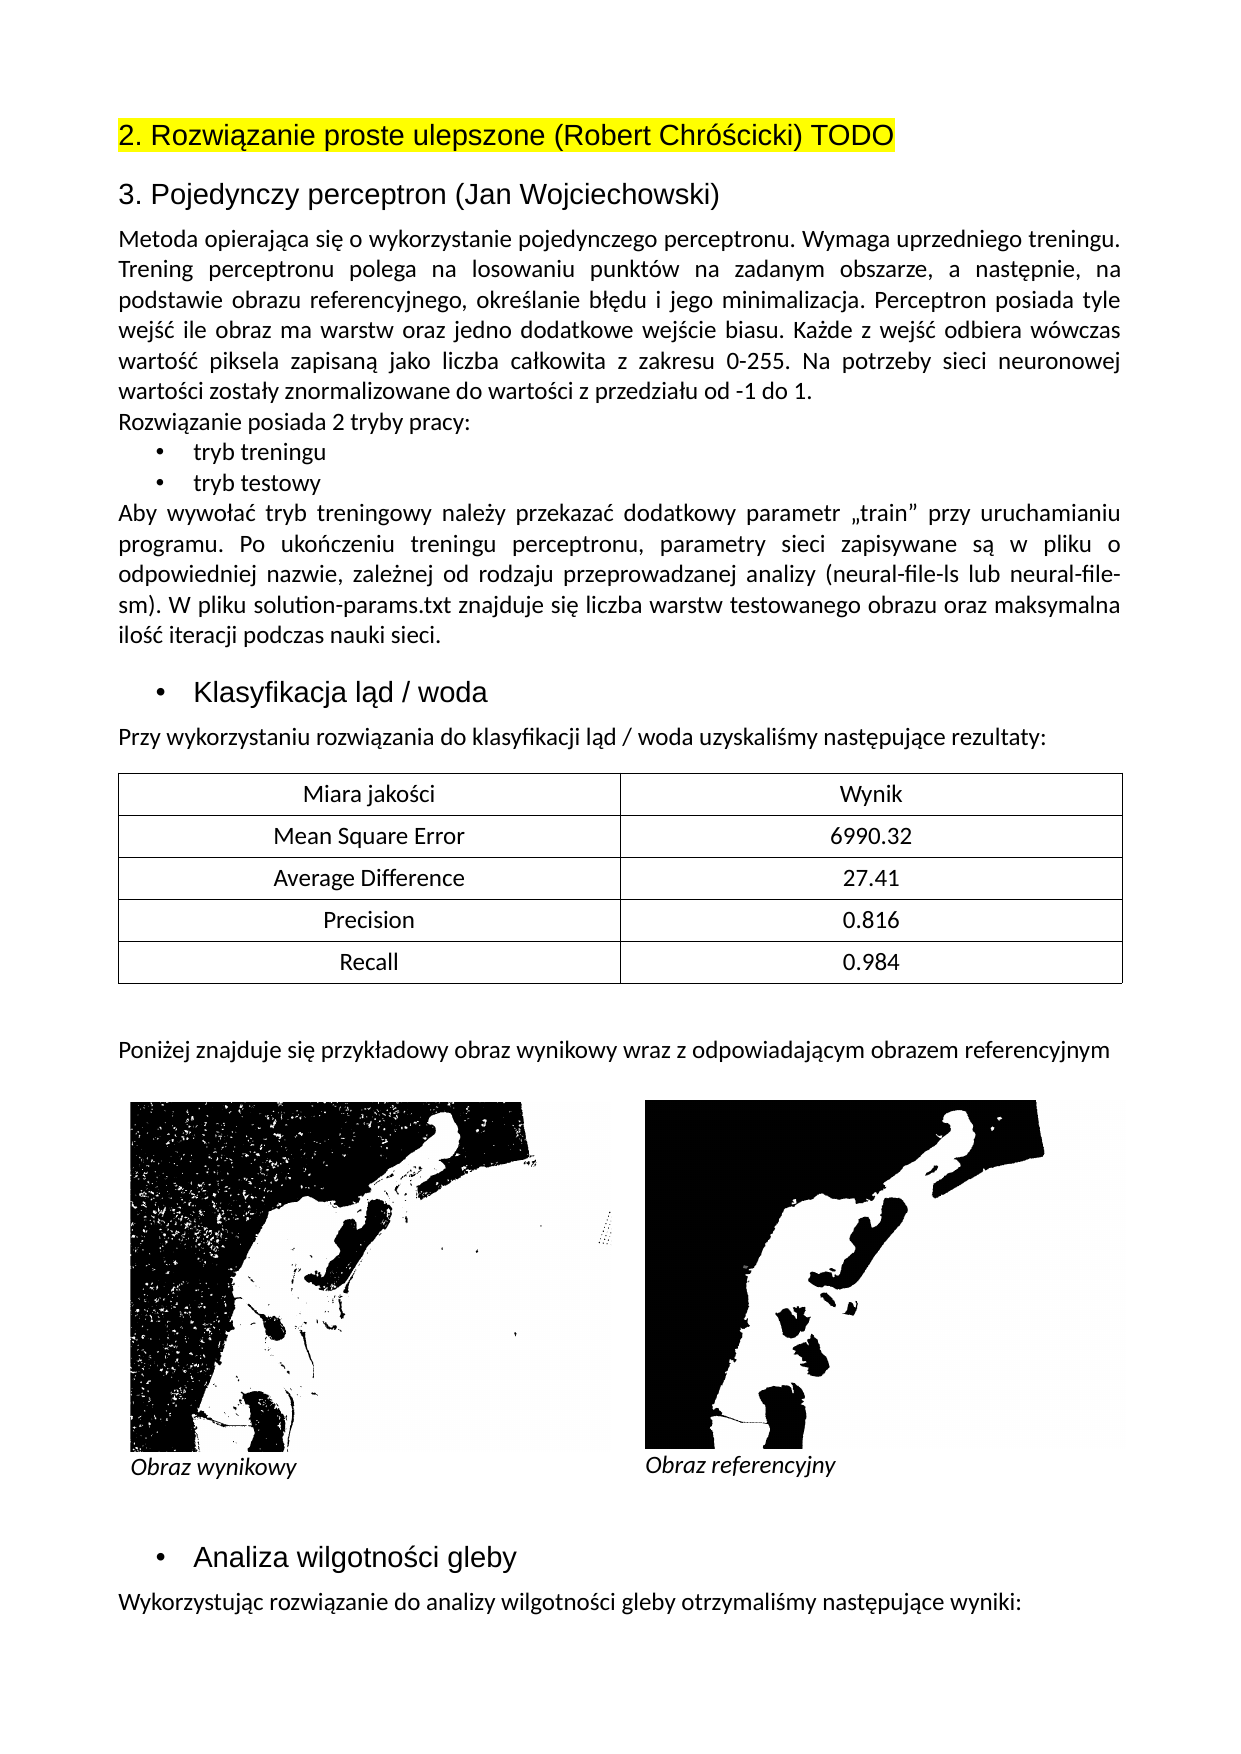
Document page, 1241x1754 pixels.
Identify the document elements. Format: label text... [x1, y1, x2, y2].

text Przy wykorzystaniu rozwiązania do klasyfikacji ląd / woda uzyskaliśmy następujące rezultaty: [118, 721, 1122, 752]
subtitle Klasyfikacja ląd / woda [156, 675, 1122, 709]
table_cell Average Difference [119, 858, 620, 899]
subtitle Analiza wilgotności gleby [156, 1540, 1122, 1574]
table_cell 6990.32 [621, 816, 1122, 857]
list tryb treningu [156, 436, 1122, 467]
text Wykorzystując rozwiązanie do analizy wilgotności gleby otrzymaliśmy następujące wyniki: [118, 1586, 1122, 1617]
text [130, 1090, 611, 1102]
picture [645, 1100, 1127, 1449]
table_cell 0.816 [621, 900, 1122, 941]
list tryb testowy [156, 467, 1122, 497]
text [645, 1088, 1126, 1100]
table_cell Mean Square Error [119, 816, 620, 857]
table_cell Recall [119, 942, 620, 983]
table_header Miara jakości [119, 774, 620, 814]
text Poniżej znajduje się przykładowy obraz wynikowy wraz z odpowiadającym obrazem referencyjnym [118, 1034, 1122, 1064]
text Obraz referencyjny [645, 1449, 1126, 1479]
text Rozwiązanie posiada 2 tryby pracy: [118, 406, 1122, 436]
text Aby wywołać tryb treningowy należy przekazać dodatkowy parametr „train” przy uruchamianiu programu. Po ukończeniu treningu perceptronu, parametry sieci zapisywane są w pliku o odpowiedniej nazwie, zależnej od rodzaju przeprowadzanej analizy (neural-file-ls lub neural-file-sm). W pliku solution-params.txt znajduje się liczba warstw testowanego obrazu oraz maksymalna ilość iteracji podczas nauki sieci. [118, 497, 1122, 650]
text Obraz wynikowy [130, 1452, 611, 1482]
table_cell Precision [119, 900, 620, 941]
subtitle 2. Rozwiązanie proste ulepszone (Robert Chróścicki) TODO [118, 118, 1122, 152]
picture [130, 1102, 612, 1452]
table_cell 27.41 [621, 858, 1122, 899]
table_cell 0.984 [621, 942, 1122, 983]
table_header Wynik [621, 774, 1122, 814]
text Metoda opierająca się o wykorzystanie pojedynczego perceptronu. Wymaga uprzedniego treningu. Trening perceptronu polega na losowaniu punktów na zadanym obszarze, a następnie, na podstawie obrazu referencyjnego, określanie błędu i jego minimalizacja. Perceptron posiada tyle wejść ile obraz ma warstw oraz jedno dodatkowe wejście biasu. Każde z wejść odbiera wówczas wartość piksela zapisaną jako liczba całkowita z zakresu 0-255. Na potrzeby sieci neuronowej wartości zostały znormalizowane do wartości z przedziału od -1 do 1. [118, 223, 1122, 406]
subtitle 3. Pojedynczy perceptron (Jan Wojciechowski) [118, 177, 1122, 210]
